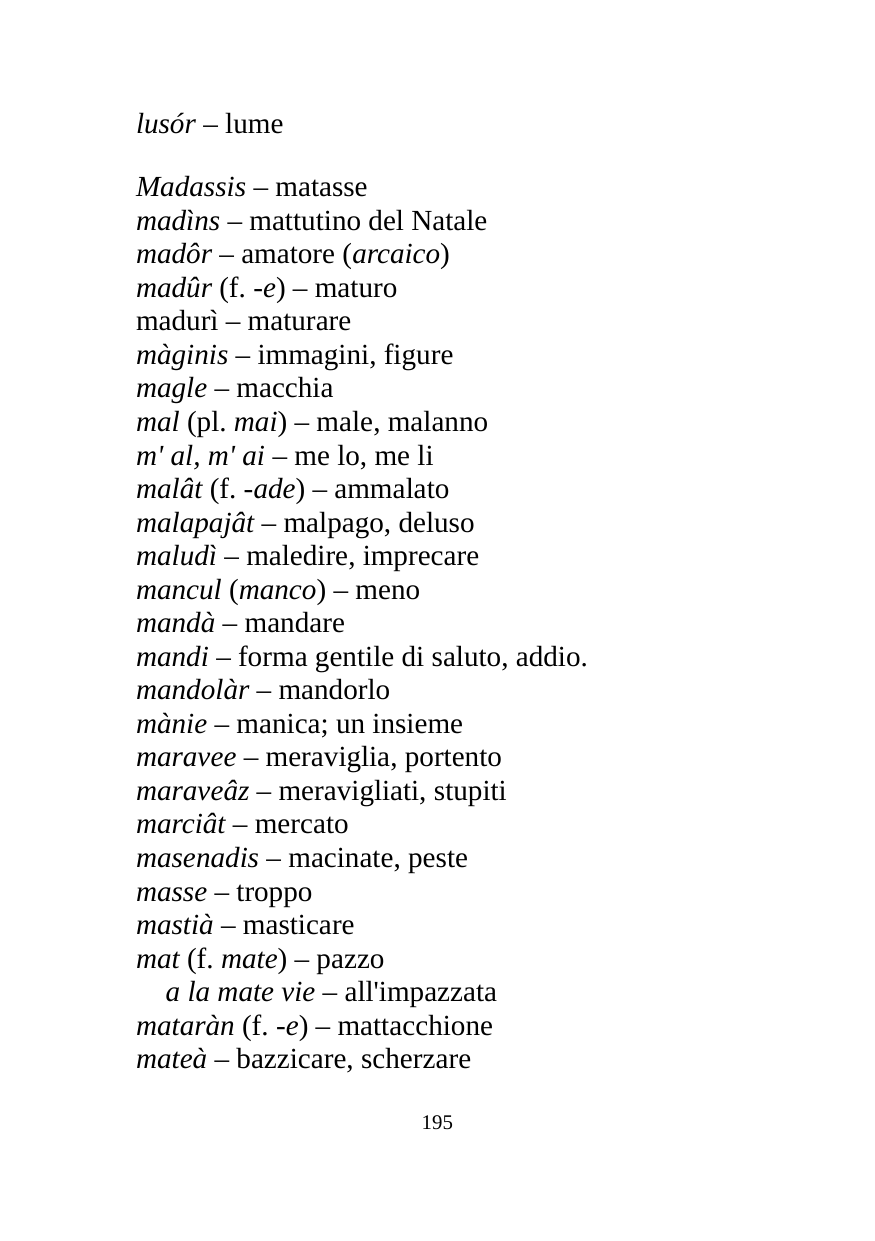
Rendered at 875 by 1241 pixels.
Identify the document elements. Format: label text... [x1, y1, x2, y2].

text mandolàr – mandorlo [106, 672, 768, 706]
text mànie – manica; un insieme [106, 706, 768, 739]
text malât (f. -ade) – ammalato [106, 471, 768, 505]
text maludì – maledire, imprecare [106, 538, 768, 572]
text Madassis – matasse [106, 169, 768, 203]
text madôr – amatore (arcaico) [106, 236, 768, 270]
text mataràn (f. -e) – mattacchione [106, 1008, 768, 1041]
text mancul (manco) – meno [106, 572, 768, 605]
text maravee – meraviglia, portento [106, 739, 768, 773]
text maraveâz – meravigliati, stupiti [106, 773, 768, 807]
text mastià – masticare [106, 907, 768, 941]
text mal (pl. mai) – male, malanno [106, 404, 768, 438]
text màginis – immagini, figure [106, 337, 768, 371]
text mandà – mandare [106, 605, 768, 639]
text mandi – forma gentile di saluto, addio. [106, 639, 768, 672]
text marciât – mercato [106, 807, 768, 840]
text masenadis – macinate, peste [106, 840, 768, 874]
text a la mate vie – all'impazzata [106, 974, 768, 1008]
text madìns – mattutino del Natale [106, 203, 768, 236]
text madûr (f. -e) – maturo [106, 270, 768, 303]
text masse – troppo [106, 874, 768, 907]
text lusór – lume [106, 106, 768, 140]
text madurì – maturare [106, 303, 768, 337]
text mat (f. mate) – pazzo [106, 941, 768, 974]
text malapajât – malpago, deluso [106, 505, 768, 538]
text magle – macchia [106, 371, 768, 404]
text mateà – bazzicare, scherzare [106, 1041, 768, 1075]
text m' al, m' ai – me lo, me li [106, 438, 768, 471]
